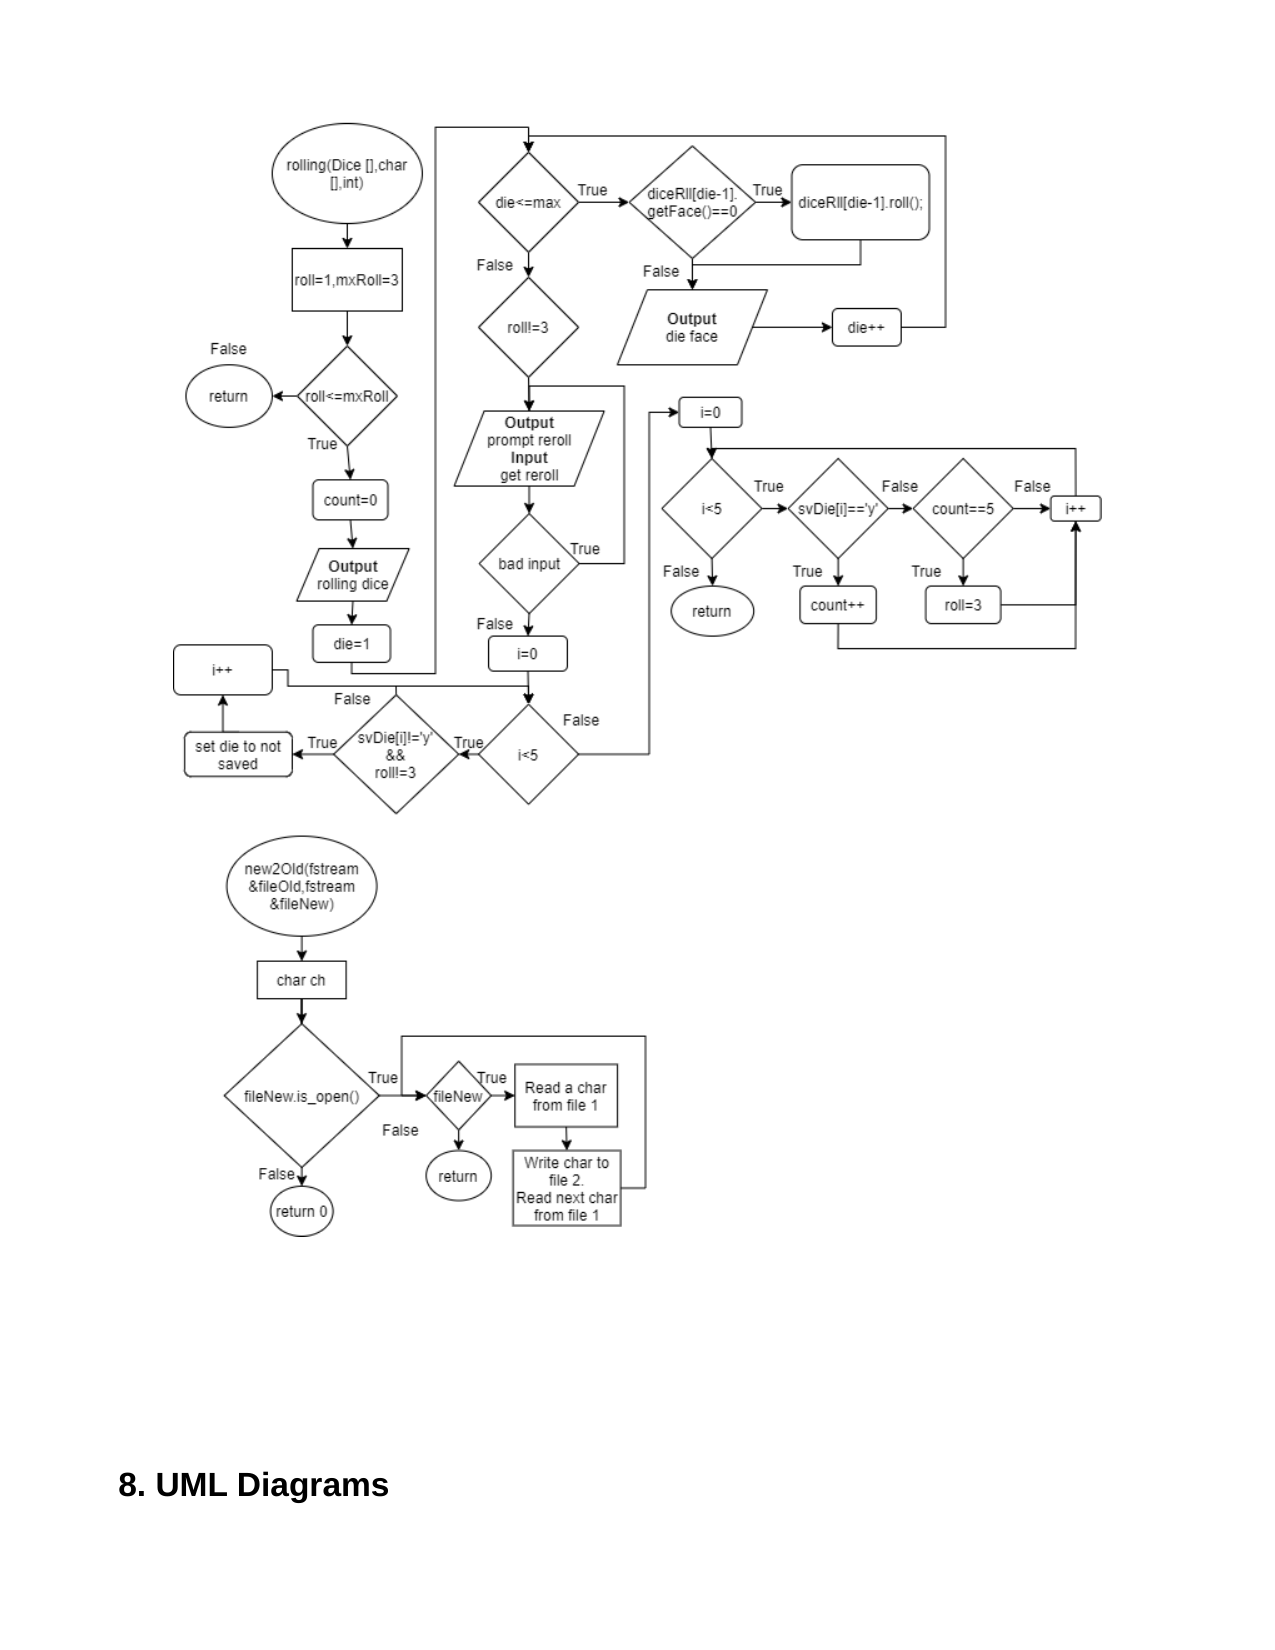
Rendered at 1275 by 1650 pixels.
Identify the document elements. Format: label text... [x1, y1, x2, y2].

subtitle 8. UML Diagrams [118, 1465, 1157, 1504]
picture [173, 118, 1102, 1237]
